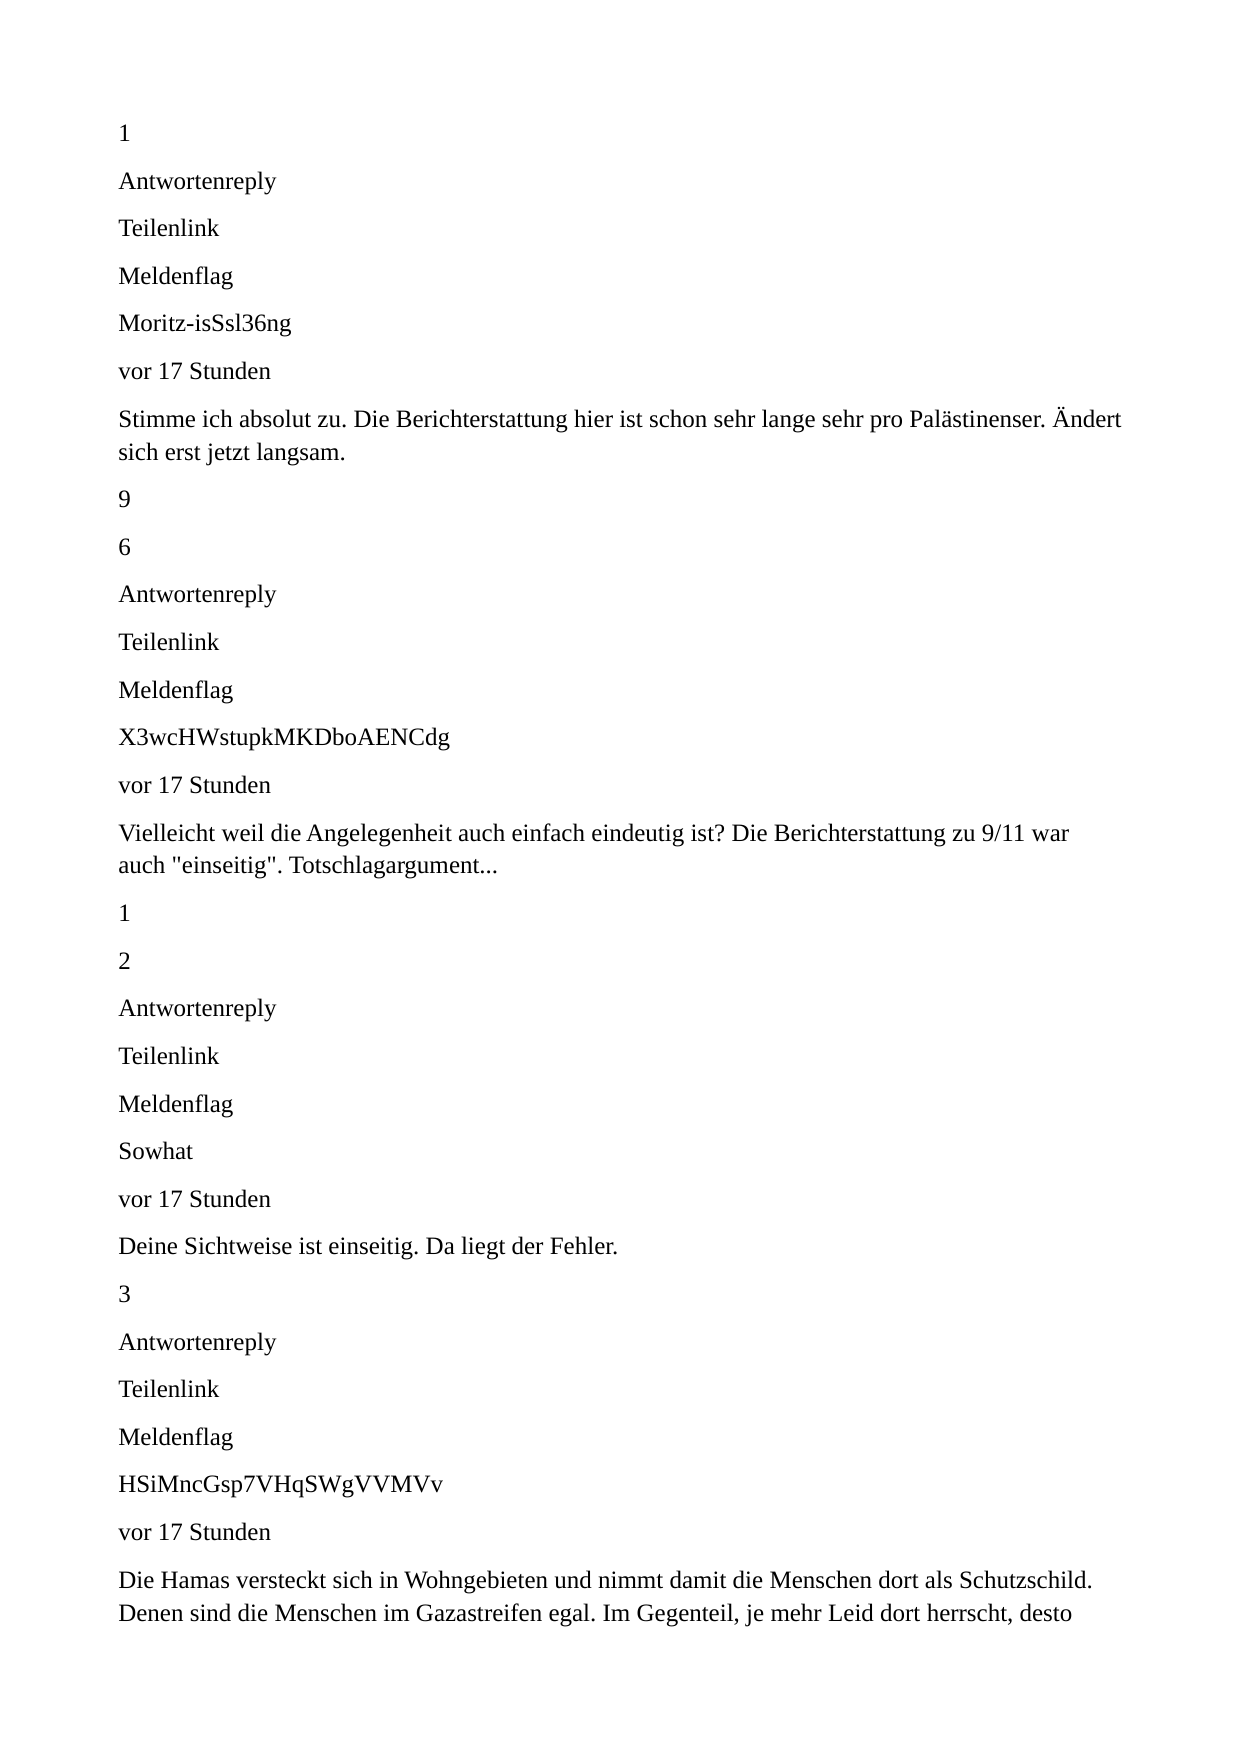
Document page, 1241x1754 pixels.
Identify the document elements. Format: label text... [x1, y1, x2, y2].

text HSiMncGsp7VHqSWgVVMVv [118, 1469, 1122, 1498]
text Teilenlink [118, 627, 1122, 656]
text X3wcHWstupkMKDboAENCdg [118, 722, 1122, 751]
text vor 17 Stunden [118, 1517, 1122, 1546]
text Antwortenreply [118, 993, 1122, 1022]
text Meldenflag [118, 261, 1122, 290]
text Stimme ich absolut zu. Die Berichterstattung hier ist schon sehr lange sehr pro Palästinenser. Ändert sich erst jetzt langsam. [118, 404, 1122, 466]
text Teilenlink [118, 1041, 1122, 1070]
text Antwortenreply [118, 579, 1122, 608]
text Deine Sichtweise ist einseitig. Da liegt der Fehler. [118, 1231, 1122, 1260]
text Meldenflag [118, 1089, 1122, 1117]
text Meldenflag [118, 1422, 1122, 1451]
text 1 [118, 898, 1122, 927]
text Die Hamas versteckt sich in Wohngebieten und nimmt damit die Menschen dort als Schutzschild. Denen sind die Menschen im Gazastreifen egal. Im Gegenteil, je mehr Leid dort herrscht, desto [118, 1565, 1122, 1626]
text 2 [118, 946, 1122, 974]
text vor 17 Stunden [118, 1184, 1122, 1213]
text Antwortenreply [118, 1327, 1122, 1355]
text 3 [118, 1279, 1122, 1308]
text Moritz-isSsl36ng [118, 308, 1122, 337]
text vor 17 Stunden [118, 356, 1122, 385]
text Teilenlink [118, 1374, 1122, 1403]
text 9 [118, 484, 1122, 513]
text Sowhat [118, 1136, 1122, 1165]
text Meldenflag [118, 675, 1122, 703]
text Teilenlink [118, 213, 1122, 242]
text Antwortenreply [118, 166, 1122, 194]
text 6 [118, 532, 1122, 561]
text 1 [118, 118, 1122, 147]
text vor 17 Stunden [118, 770, 1122, 799]
text Vielleicht weil die Angelegenheit auch einfach eindeutig ist? Die Berichterstattung zu 9/11 war auch "einseitig". Totschlagargument... [118, 818, 1122, 879]
